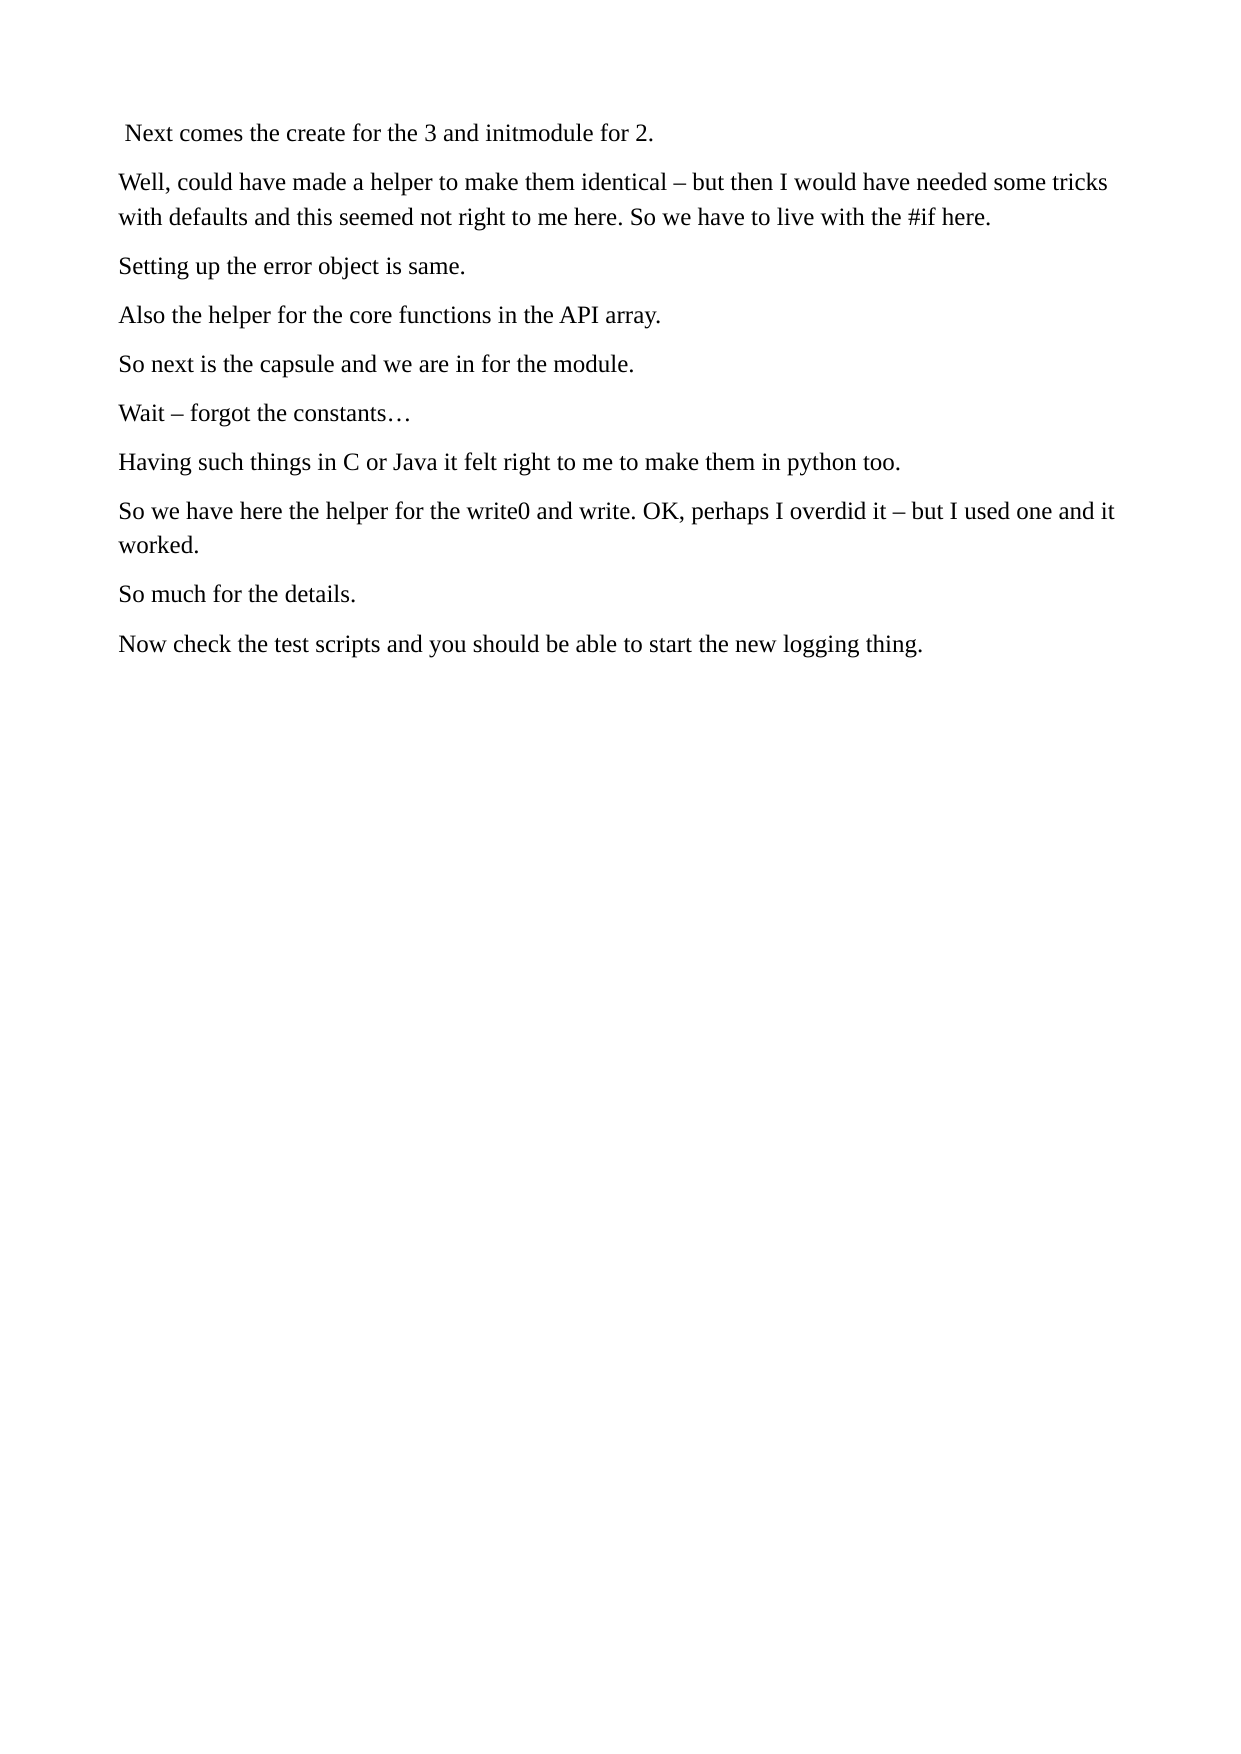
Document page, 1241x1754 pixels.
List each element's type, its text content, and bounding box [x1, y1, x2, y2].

text So we have here the helper for the write0 and write. OK, perhaps I overdid it – but I used one and it worked. [118, 496, 1122, 559]
text Having such things in C or Java it felt right to me to make them in python too. [118, 447, 1122, 476]
text Well, could have made a helper to make them identical – but then I would have needed some tricks with defaults and this seemed not right to me here. So we have to live with the #if here. [118, 167, 1122, 230]
text Also the helper for the core functions in the API array. [118, 300, 1122, 328]
text Setting up the error object is same. [118, 251, 1122, 279]
text So much for the details. [118, 579, 1122, 608]
text Now check the test scripts and you should be able to start the new logging thing. [118, 629, 1122, 657]
text Wait – forgot the constants… [118, 398, 1122, 427]
text So next is the capsule and we are in for the module. [118, 349, 1122, 378]
text Next comes the create for the 3 and initmodule for 2. [118, 118, 1122, 147]
